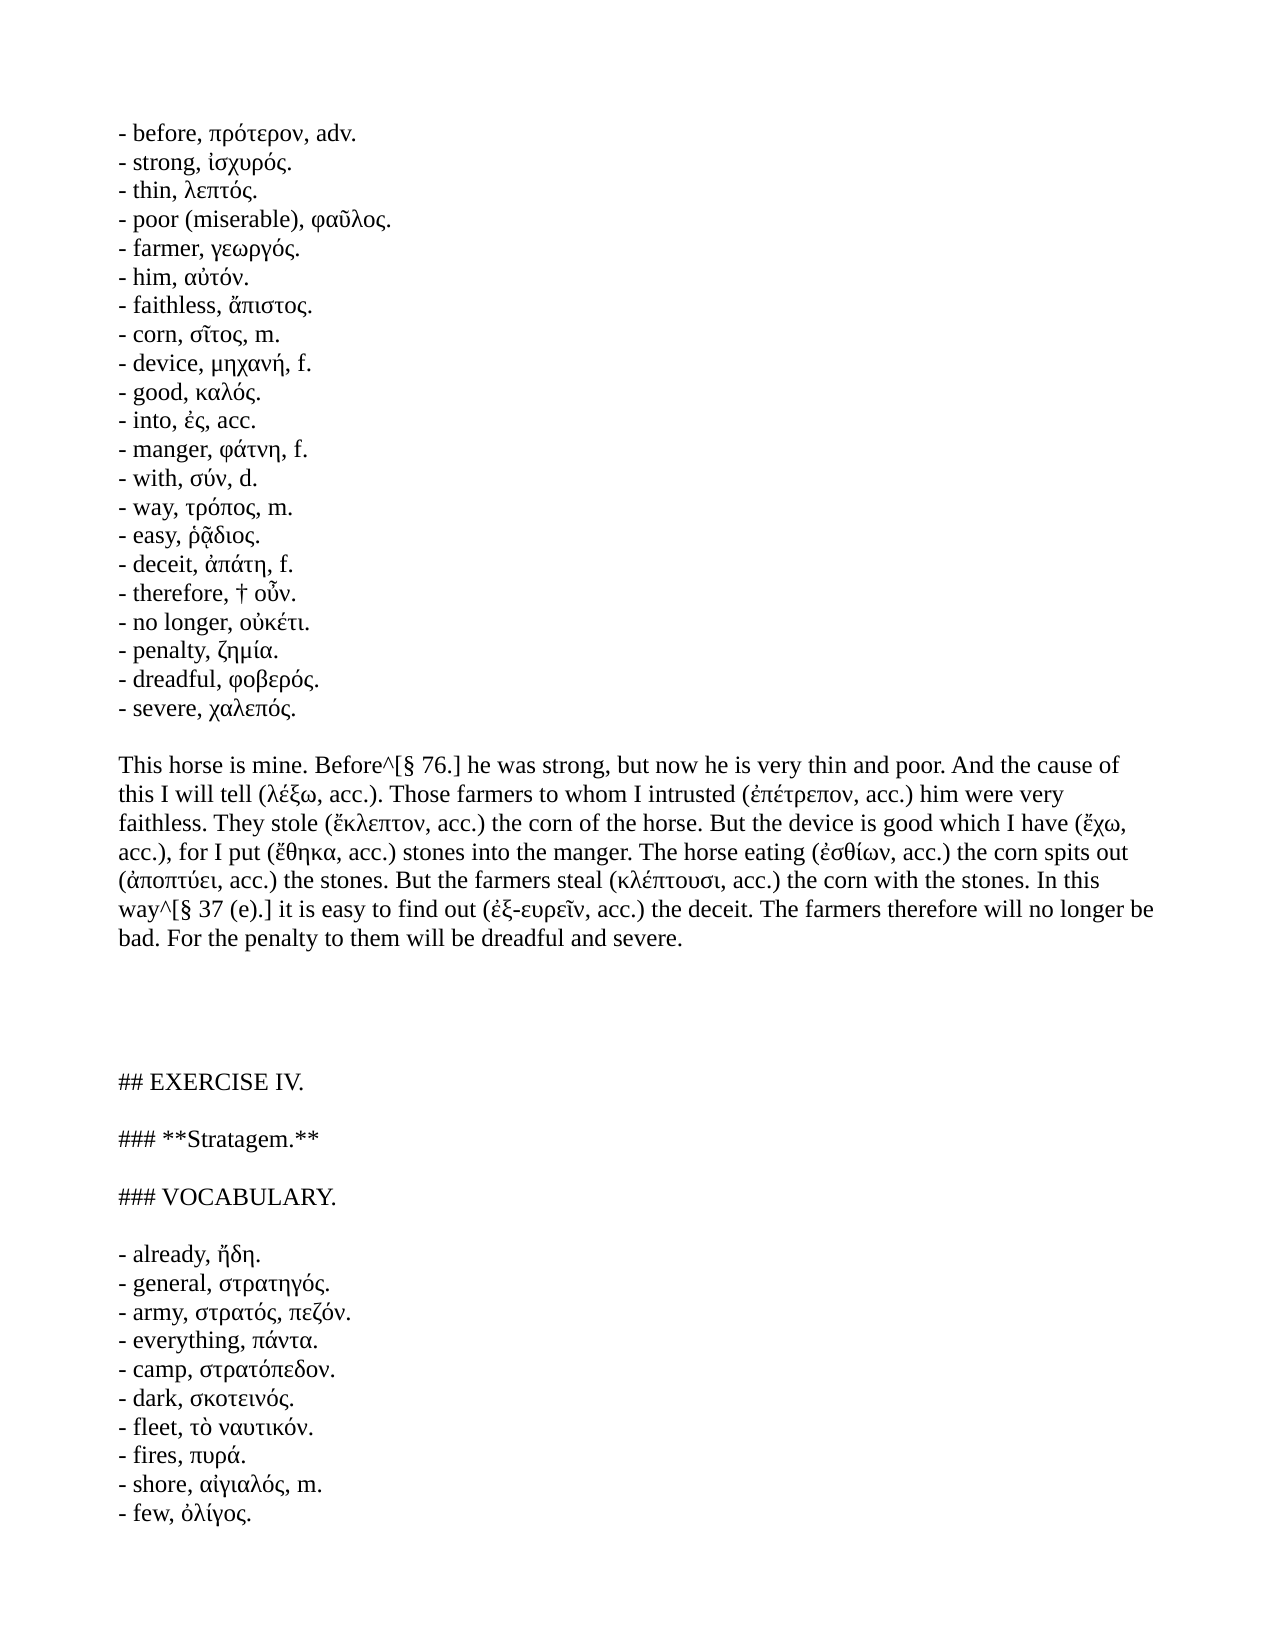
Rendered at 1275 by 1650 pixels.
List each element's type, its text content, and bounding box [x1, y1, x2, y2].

text - dark, σκοτεινός. [118, 1383, 1157, 1412]
text - poor (miserable), φαῦλος. [118, 204, 1157, 233]
text - good, καλός. [118, 377, 1157, 406]
text - general, στρατηγός. [118, 1268, 1157, 1297]
text ## EXERCISE IV. [118, 1067, 1157, 1096]
text - way, τρόπος, m. [118, 492, 1157, 521]
text - severe, χαλεπός. [118, 693, 1157, 722]
text - shore, αἰγιαλός, m. [118, 1469, 1157, 1498]
text - faithless, ἄπιστος. [118, 291, 1157, 319]
text - therefore, † οὖν. [118, 578, 1157, 607]
text - manger, φάτνη, f. [118, 434, 1157, 463]
text - army, στρατός, πεζόν. [118, 1297, 1157, 1326]
text - easy, ῥᾷδιος. [118, 521, 1157, 549]
text - thin, λεπτός. [118, 176, 1157, 204]
text - fires, πυρά. [118, 1441, 1157, 1469]
text - deceit, ἀπάτη, f. [118, 549, 1157, 578]
text - dreadful, φοβερός. [118, 664, 1157, 693]
text This horse is mine. Before^[§ 76.] he was strong, but now he is very thin and poor. And the cause of this I will tell (λέξω, acc.). Those farmers to whom I intrusted (ἐπέτρεπον, acc.) him were very faithless. They stole (ἔκλεπτον, acc.) the corn of the horse. But the device is good which I have (ἔχω, acc.), for I put (ἔθηκα, acc.) stones into the manger. The horse eating (ἐσθίων, acc.) the corn spits out (ἀποπτύει, acc.) the stones. But the farmers steal (κλέπτουσι, acc.) the corn with the stones. In this way^[§ 37 (e).] it is easy to find out (ἐξ-ευρεῖν, acc.) the deceit. The farmers therefore will no longer be bad. For the penalty to them will be dreadful and severe. [118, 751, 1157, 952]
text - no longer, οὐκέτι. [118, 607, 1157, 636]
text - before, πρότερον, adv. [118, 118, 1157, 147]
text - penalty, ζημία. [118, 636, 1157, 664]
text ### VOCABULARY. [118, 1182, 1157, 1211]
text - camp, στρατόπεδον. [118, 1354, 1157, 1383]
text - him, αὐτόν. [118, 262, 1157, 291]
text - farmer, γεωργός. [118, 233, 1157, 262]
text - into, ἐς, acc. [118, 406, 1157, 434]
text - fleet, τὸ ναυτικόν. [118, 1412, 1157, 1441]
text - corn, σῖτος, m. [118, 319, 1157, 348]
text - everything, πάντα. [118, 1326, 1157, 1354]
text - strong, ἰσχυρός. [118, 147, 1157, 176]
text ### **Stratagem.** [118, 1124, 1157, 1153]
text - already, ἤδη. [118, 1239, 1157, 1268]
text - with, σύν, d. [118, 463, 1157, 492]
text - device, μηχανή, f. [118, 348, 1157, 377]
text - few, ὀλίγος. [118, 1498, 1157, 1527]
